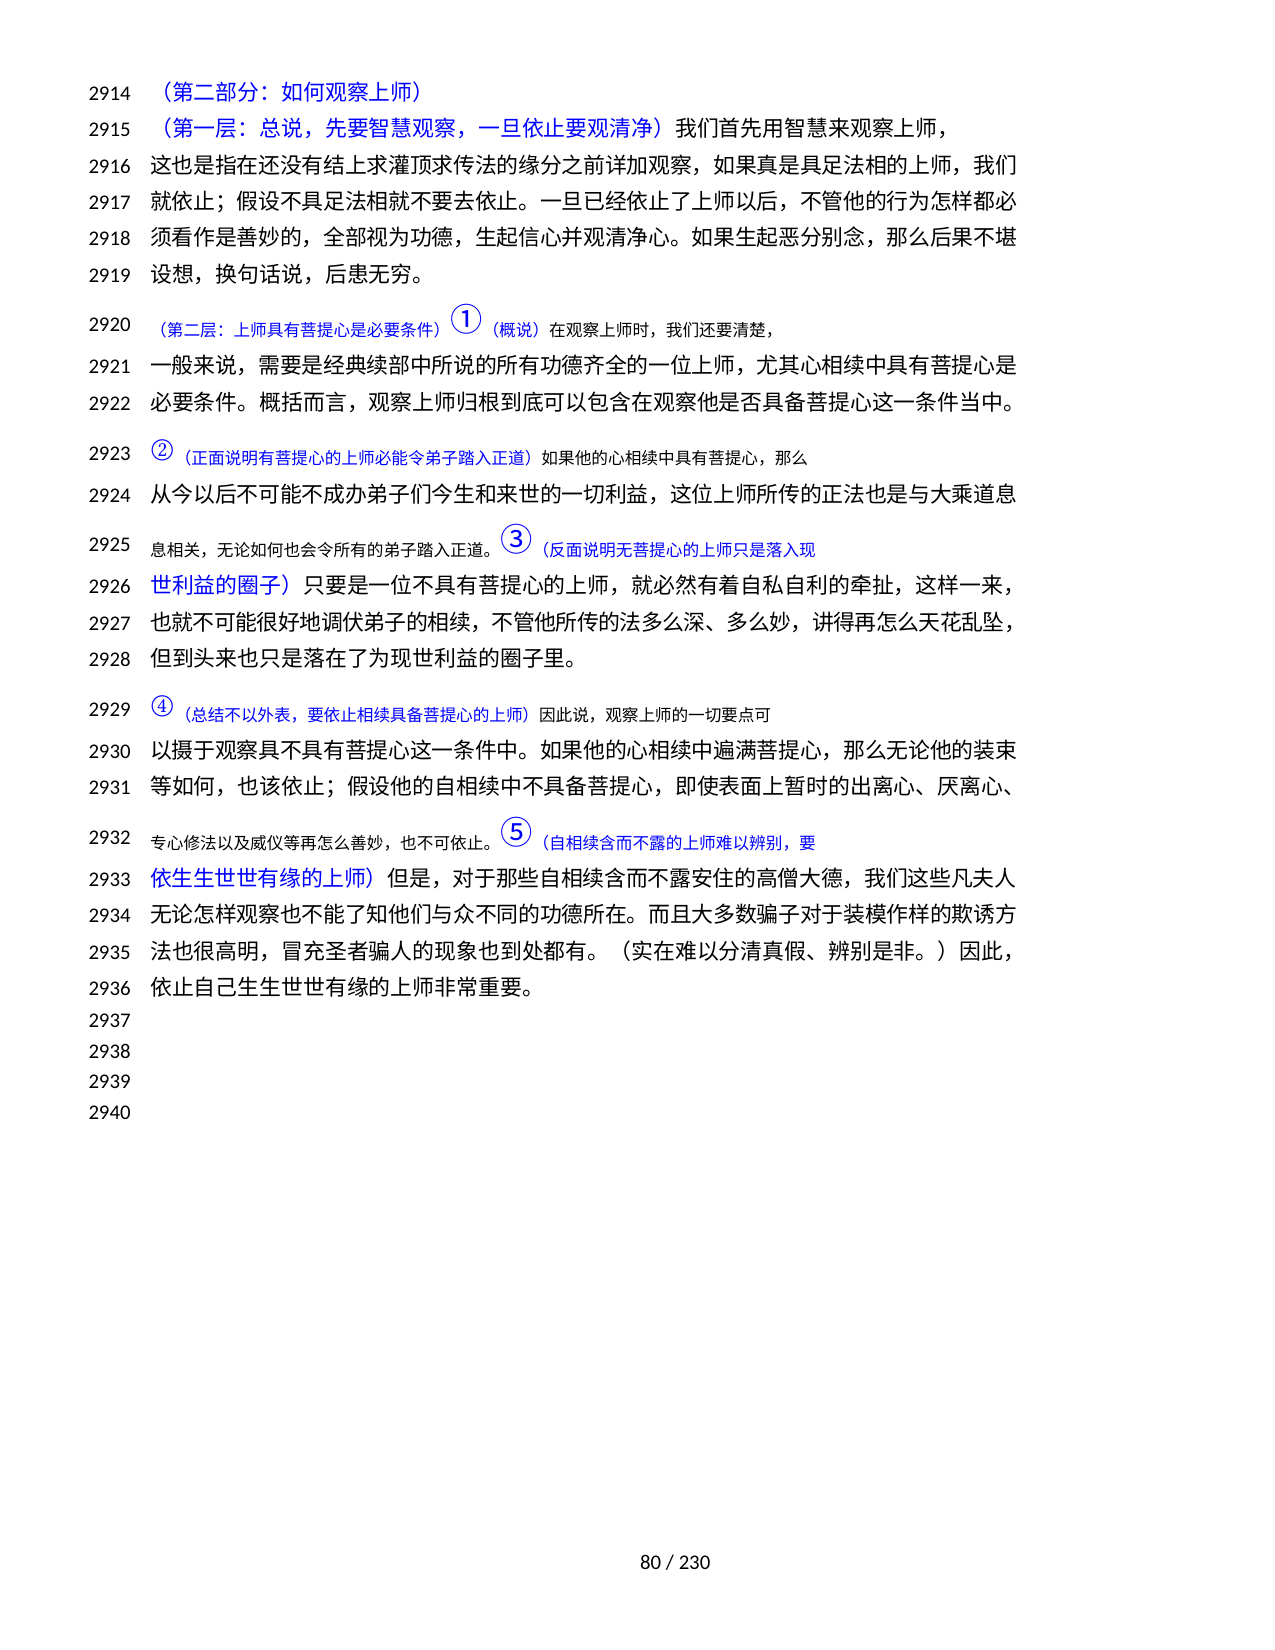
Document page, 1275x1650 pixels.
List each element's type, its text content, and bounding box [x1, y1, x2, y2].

text ②（正面说明有菩提心的上师必能令弟子踏入正道）如果他的心相续中具有菩提心，那么 [150, 421, 1200, 469]
text 这也是指在还没有结上求灌顶求传法的缘分之前详加观察，如果真是具足法相的上师，我们 [150, 148, 1200, 179]
text 就依止；假设不具足法相就不要去依止。一旦已经依止了上师以后，不管他的行为怎样都必 [150, 184, 1200, 216]
text 设想，换句话说，后患无穷。 [150, 257, 1200, 288]
text （第一层：总说，先要智慧观察，一旦依止要观清净）我们首先用智慧来观察上师， [150, 111, 1200, 143]
text 也就不可能很好地调伏弟子的相续，不管他所传的法多么深、多么妙，讲得再怎么天花乱坠， [150, 605, 1200, 636]
text 无论怎样观察也不能了知他们与众不同的功德所在。而且大多数骗子对于装模作样的欺诱方 [150, 897, 1200, 929]
text 依止自己生生世世有缘的上师非常重要。 [150, 970, 1200, 1002]
text 依生生世世有缘的上师）但是，对于那些自相续含而不露安住的高僧大德，我们这些凡夫人 [150, 861, 1200, 893]
text ④（总结不以外表，要依止相续具备菩提心的上师）因此说，观察上师的一切要点可 [150, 677, 1200, 726]
text 但到头来也只是落在了为现世利益的圈子里。 [150, 641, 1200, 673]
text 以摄于观察具不具有菩提心这一条件中。如果他的心相续中遍满菩提心，那么无论他的装束 [150, 733, 1200, 764]
text 从今以后不可能不成办弟子们今生和来世的一切利益，这位上师所传的正法也是与大乘道息 [150, 477, 1200, 508]
text （第二部分：如何观察上师） [150, 75, 1200, 107]
text （第二层：上师具有菩提心是必要条件）①（概说）在观察上师时，我们还要清楚， [150, 293, 1200, 341]
text 须看作是善妙的，全部视为功德，生起信心并观清净心。如果生起恶分别念，那么后果不堪 [150, 220, 1200, 252]
text 法也很高明，冒充圣者骗人的现象也到处都有。（实在难以分清真假、辨别是非。）因此， [150, 934, 1200, 965]
text 一般来说，需要是经典续部中所说的所有功德齐全的一位上师，尤其心相续中具有菩提心是 [150, 348, 1200, 380]
text 专心修法以及威仪等再怎么善妙，也不可依止。⑤（自相续含而不露的上师难以辨别，要 [150, 806, 1200, 854]
text 必要条件。概括而言，观察上师归根到底可以包含在观察他是否具备菩提心这一条件当中。 [150, 385, 1200, 417]
text 等如何，也该依止；假设他的自相续中不具备菩提心，即使表面上暂时的出离心、厌离心、 [150, 769, 1200, 801]
text 世利益的圈子）只要是一位不具有菩提心的上师，就必然有着自私自利的牵扯，这样一来， [150, 568, 1200, 600]
text 息相关，无论如何也会令所有的弟子踏入正道。③（反面说明无菩提心的上师只是落入现 [150, 513, 1200, 561]
